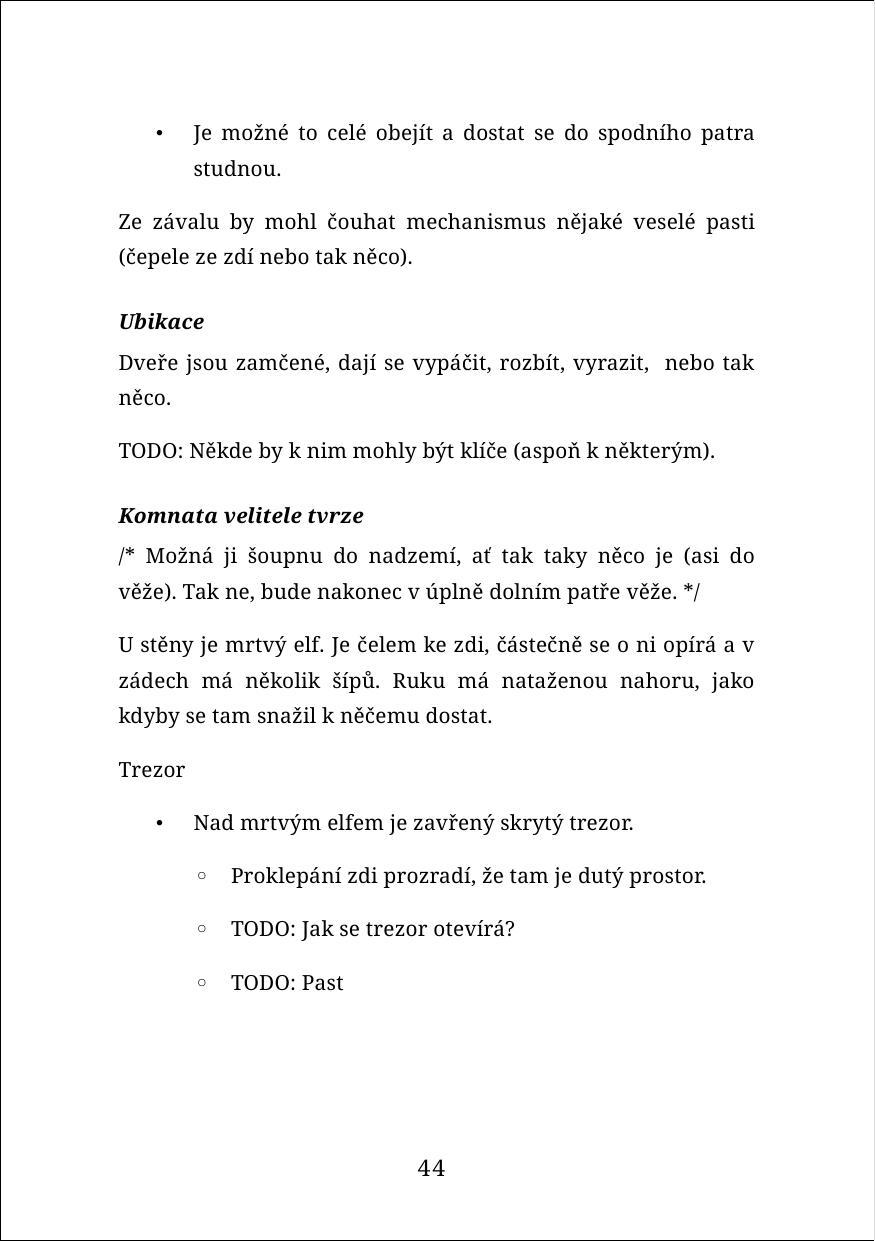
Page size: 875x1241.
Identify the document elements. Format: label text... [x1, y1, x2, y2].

subtitle Ubikace [118, 307, 756, 336]
list TODO: Past [193, 968, 756, 996]
list Je možné to celé obejít a dostat se do spodního patra studnou. [156, 118, 756, 182]
list Nad mrtvým elfem je zavřený skrytý trezor. [156, 808, 756, 836]
text Trezor [118, 755, 756, 783]
text TODO: Někde by k nim mohly být klíče (aspoň k některým). [118, 436, 756, 465]
list Proklepání zdi prozradí, že tam je dutý prostor. [193, 861, 756, 889]
text Dveře jsou zamčené, dají se vypáčit, rozbít, vyrazit, nebo tak něco. [118, 348, 756, 412]
list TODO: Jak se trezor otevírá? [193, 914, 756, 943]
subtitle Komnata velitele tvrze [118, 501, 756, 530]
text U stěny je mrtvý elf. Je čelem ke zdi, částečně se o ni opírá a v zádech má několik šípů. Ruku má nataženou nahoru, jako kdyby se tam snažil k něčemu dostat. [118, 630, 756, 730]
text /* Možná ji šoupnu do nadzemí, ať tak taky něco je (asi do věže). Tak ne, bude nakonec v úplně dolním patře věže. */ [118, 542, 756, 606]
text Ze závalu by mohl čouhat mechanismus nějaké veselé pasti (čepele ze zdí nebo tak něco). [118, 207, 756, 271]
